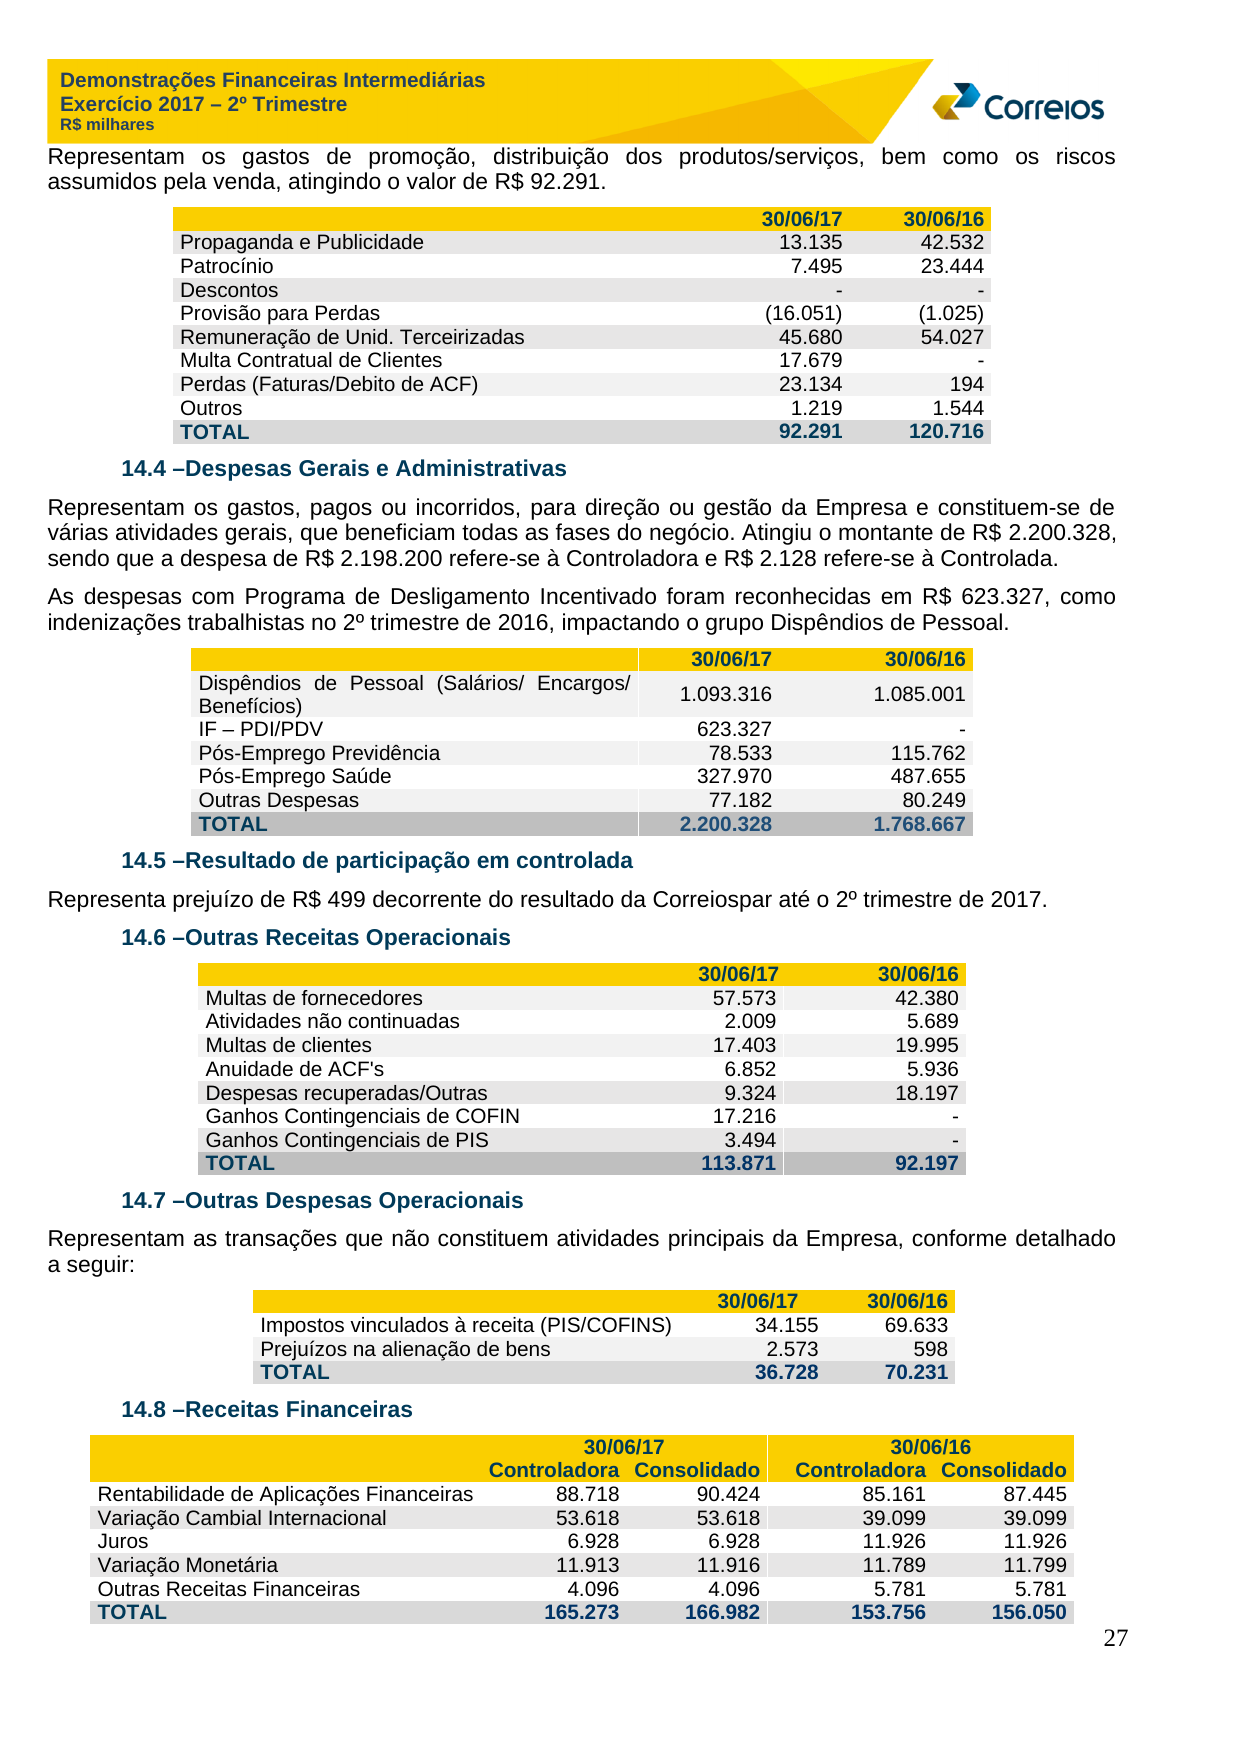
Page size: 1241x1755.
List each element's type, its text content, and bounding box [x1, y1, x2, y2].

table_cell IF – PDI/PDV [191, 718, 638, 741]
table_cell 90.424 [627, 1482, 767, 1506]
table_cell 4.096 [481, 1577, 627, 1601]
table_cell TOTAL [90, 1601, 481, 1624]
table_cell Ganhos Contingenciais de PIS [198, 1128, 602, 1152]
table_cell 6.928 [481, 1530, 627, 1553]
table_cell 6.928 [627, 1530, 767, 1553]
table_cell 194 [850, 373, 991, 396]
table_cell 23.134 [708, 373, 850, 396]
table_cell 39.099 [788, 1506, 933, 1529]
table_cell 165.273 [481, 1601, 627, 1624]
table_cell TOTAL [253, 1361, 690, 1384]
table_header 30/06/17 [481, 1435, 767, 1459]
table_cell Controladora [481, 1459, 627, 1482]
table_cell Consolidado [933, 1459, 1074, 1482]
table_cell 17.679 [708, 349, 850, 373]
list Outras Receitas Operacionais [47, 924, 1117, 950]
table_cell 487.655 [779, 765, 973, 788]
table_cell [768, 1577, 788, 1601]
table_cell 45.680 [708, 325, 850, 349]
table_cell Variação Monetária [90, 1553, 481, 1577]
table_cell 78.533 [639, 741, 779, 765]
table_cell - [784, 1128, 966, 1152]
table_cell Pós-Emprego Saúde [191, 765, 638, 788]
table_cell 4.096 [627, 1577, 767, 1601]
table_cell [768, 1553, 788, 1577]
table_header [173, 207, 708, 231]
table_cell 19.995 [784, 1034, 966, 1057]
table_cell [768, 1601, 788, 1624]
table_cell Controladora [788, 1459, 933, 1482]
table_cell Propaganda e Publicidade [173, 231, 708, 254]
table_cell 5.689 [784, 1010, 966, 1033]
table_cell 5.781 [933, 1577, 1074, 1601]
table_cell Rentabilidade de Aplicações Financeiras [90, 1482, 481, 1506]
table_cell 11.926 [788, 1530, 933, 1553]
table_cell 39.099 [933, 1506, 1074, 1529]
table_cell 2.009 [602, 1010, 783, 1033]
table_cell Anuidade de ACF's [198, 1057, 602, 1081]
table_cell Remuneração de Unid. Terceirizadas [173, 325, 708, 349]
table_header 30/06/17 [646, 963, 786, 986]
table_cell [768, 1506, 788, 1529]
table_cell 42.532 [850, 231, 991, 254]
table_header 30/06/16 [850, 207, 991, 231]
table_cell 36.728 [690, 1361, 826, 1384]
table_cell 120.716 [850, 420, 991, 444]
table_cell 5.781 [788, 1577, 933, 1601]
table_cell Despesas recuperadas/Outras [198, 1081, 602, 1104]
table_cell TOTAL [191, 812, 638, 836]
table_cell 11.926 [933, 1530, 1074, 1553]
table_cell Outros [173, 396, 708, 420]
picture [47, 59, 1129, 144]
table_cell 57.573 [602, 986, 783, 1010]
table_cell 153.756 [788, 1601, 933, 1624]
table_cell Juros [90, 1530, 481, 1553]
table_cell 1.219 [708, 396, 850, 420]
table_cell Outras Receitas Financeiras [90, 1577, 481, 1601]
list Receitas Financeiras [47, 1397, 1117, 1422]
table_cell 598 [826, 1337, 955, 1361]
table_cell (1.025) [850, 302, 991, 325]
table_cell 1.093.316 [639, 671, 779, 717]
table_cell 88.718 [481, 1482, 627, 1506]
table_header 30/06/16 [826, 1290, 955, 1313]
table_cell 113.871 [602, 1152, 783, 1175]
table_cell [768, 1459, 788, 1482]
table_cell 6.852 [602, 1057, 783, 1081]
table_header 30/06/17 [639, 648, 779, 671]
table_cell 11.789 [788, 1553, 933, 1577]
table_cell 1.768.667 [779, 812, 973, 836]
table_cell 77.182 [639, 789, 779, 812]
table_cell 11.799 [933, 1553, 1074, 1577]
table_cell 42.380 [784, 986, 966, 1010]
table_cell 2.200.328 [639, 812, 779, 836]
table_cell Variação Cambial Internacional [90, 1506, 481, 1529]
table_cell Perdas (Faturas/Debito de ACF) [173, 373, 708, 396]
table_cell TOTAL [198, 1152, 602, 1175]
table_header 30/06/17 [708, 207, 850, 231]
table_cell 92.291 [708, 420, 850, 444]
table_cell (16.051) [708, 302, 850, 325]
table_cell 17.403 [602, 1034, 783, 1057]
list Despesas Gerais e Administrativas [47, 456, 1117, 482]
table_cell 80.249 [779, 789, 973, 812]
table_cell Provisão para Perdas [173, 302, 708, 325]
table_cell 18.197 [784, 1081, 966, 1104]
table_cell 1.544 [850, 396, 991, 420]
table_cell - [779, 718, 973, 741]
table_cell 623.327 [639, 718, 779, 741]
table_cell Consolidado [627, 1459, 767, 1482]
table_cell TOTAL [173, 420, 708, 444]
table_header 30/06/17 [690, 1290, 826, 1313]
table_cell [768, 1482, 788, 1506]
table_cell Ganhos Contingenciais de COFIN [198, 1105, 602, 1128]
table_cell [90, 1459, 481, 1482]
table_header [191, 648, 638, 671]
table_cell Dispêndios de Pessoal (Salários/ Encargos/ Benefícios) [191, 671, 638, 717]
table_cell Outras Despesas [191, 789, 638, 812]
table_cell Prejuízos na alienação de bens [253, 1337, 690, 1361]
table_cell 156.050 [933, 1601, 1074, 1624]
table_cell 34.155 [690, 1314, 826, 1337]
table_cell - [850, 349, 991, 373]
table_cell 85.161 [788, 1482, 933, 1506]
table_cell 23.444 [850, 255, 991, 278]
table_cell 53.618 [627, 1506, 767, 1529]
table_cell 166.982 [627, 1601, 767, 1624]
table_cell 327.970 [639, 765, 779, 788]
table_cell Descontos [173, 278, 708, 302]
table_cell Impostos vinculados à receita (PIS/COFINS) [253, 1314, 690, 1337]
table_cell Atividades não continuadas [198, 1010, 602, 1033]
table_header [90, 1435, 481, 1459]
table_cell 13.135 [708, 231, 850, 254]
table_cell - [784, 1105, 966, 1128]
list Outras Despesas Operacionais [47, 1188, 1117, 1213]
table_cell 54.027 [850, 325, 991, 349]
table_cell 69.633 [826, 1314, 955, 1337]
text Representam os gastos, pagos ou incorridos, para direção ou gestão da Empresa e constituem-se de várias atividades gerais, que beneficiam todas as fases do negócio. Atingiu o montante de R$ 2.200.328, sendo que a despesa de R$ 2.198.200 refere-se à Controladora e R$ 2.128 refere-se à Controlada. [47, 494, 1117, 571]
text Representa prejuízo de R$ 499 decorrente do resultado da Correiospar até o 2º trimestre de 2017. [47, 886, 1117, 912]
table_cell - [850, 278, 991, 302]
table_cell 87.445 [933, 1482, 1074, 1506]
table_cell 92.197 [784, 1152, 966, 1175]
table_cell 53.618 [481, 1506, 627, 1529]
table_cell 11.916 [627, 1553, 767, 1577]
text Representam os gastos de promoção, distribuição dos produtos/serviços, bem como os riscos assumidos pela venda, atingindo o valor de R$ 92.291. [47, 144, 1117, 195]
table_cell 5.936 [784, 1057, 966, 1081]
table_cell 115.762 [779, 741, 973, 765]
table_header [198, 963, 646, 986]
table_cell Pós-Emprego Previdência [191, 741, 638, 765]
table_cell 9.324 [602, 1081, 783, 1104]
table_cell Multas de clientes [198, 1034, 602, 1057]
table_cell 7.495 [708, 255, 850, 278]
table_header 30/06/16 [786, 963, 966, 986]
table_cell [768, 1530, 788, 1553]
table_cell 11.913 [481, 1553, 627, 1577]
table_cell Patrocínio [173, 255, 708, 278]
text Representam as transações que não constituem atividades principais da Empresa, conforme detalhado a seguir: [47, 1226, 1117, 1277]
table_cell Multa Contratual de Clientes [173, 349, 708, 373]
table_cell Multas de fornecedores [198, 986, 602, 1010]
table_cell 70.231 [826, 1361, 955, 1384]
list Resultado de participação em controlada [47, 848, 1117, 874]
table_header 30/06/16 [788, 1435, 1074, 1459]
table_header [253, 1290, 690, 1313]
table_cell 1.085.001 [779, 671, 973, 717]
table_header 30/06/16 [779, 648, 973, 671]
table_header [768, 1435, 788, 1459]
table_cell 17.216 [602, 1105, 783, 1128]
text As despesas com Programa de Desligamento Incentivado foram reconhecidas em R$ 623.327, como indenizações trabalhistas no 2º trimestre de 2016, impactando o grupo Dispêndios de Pessoal. [47, 584, 1117, 635]
table_cell - [708, 278, 850, 302]
table_cell 3.494 [602, 1128, 783, 1152]
table_cell 2.573 [690, 1337, 826, 1361]
